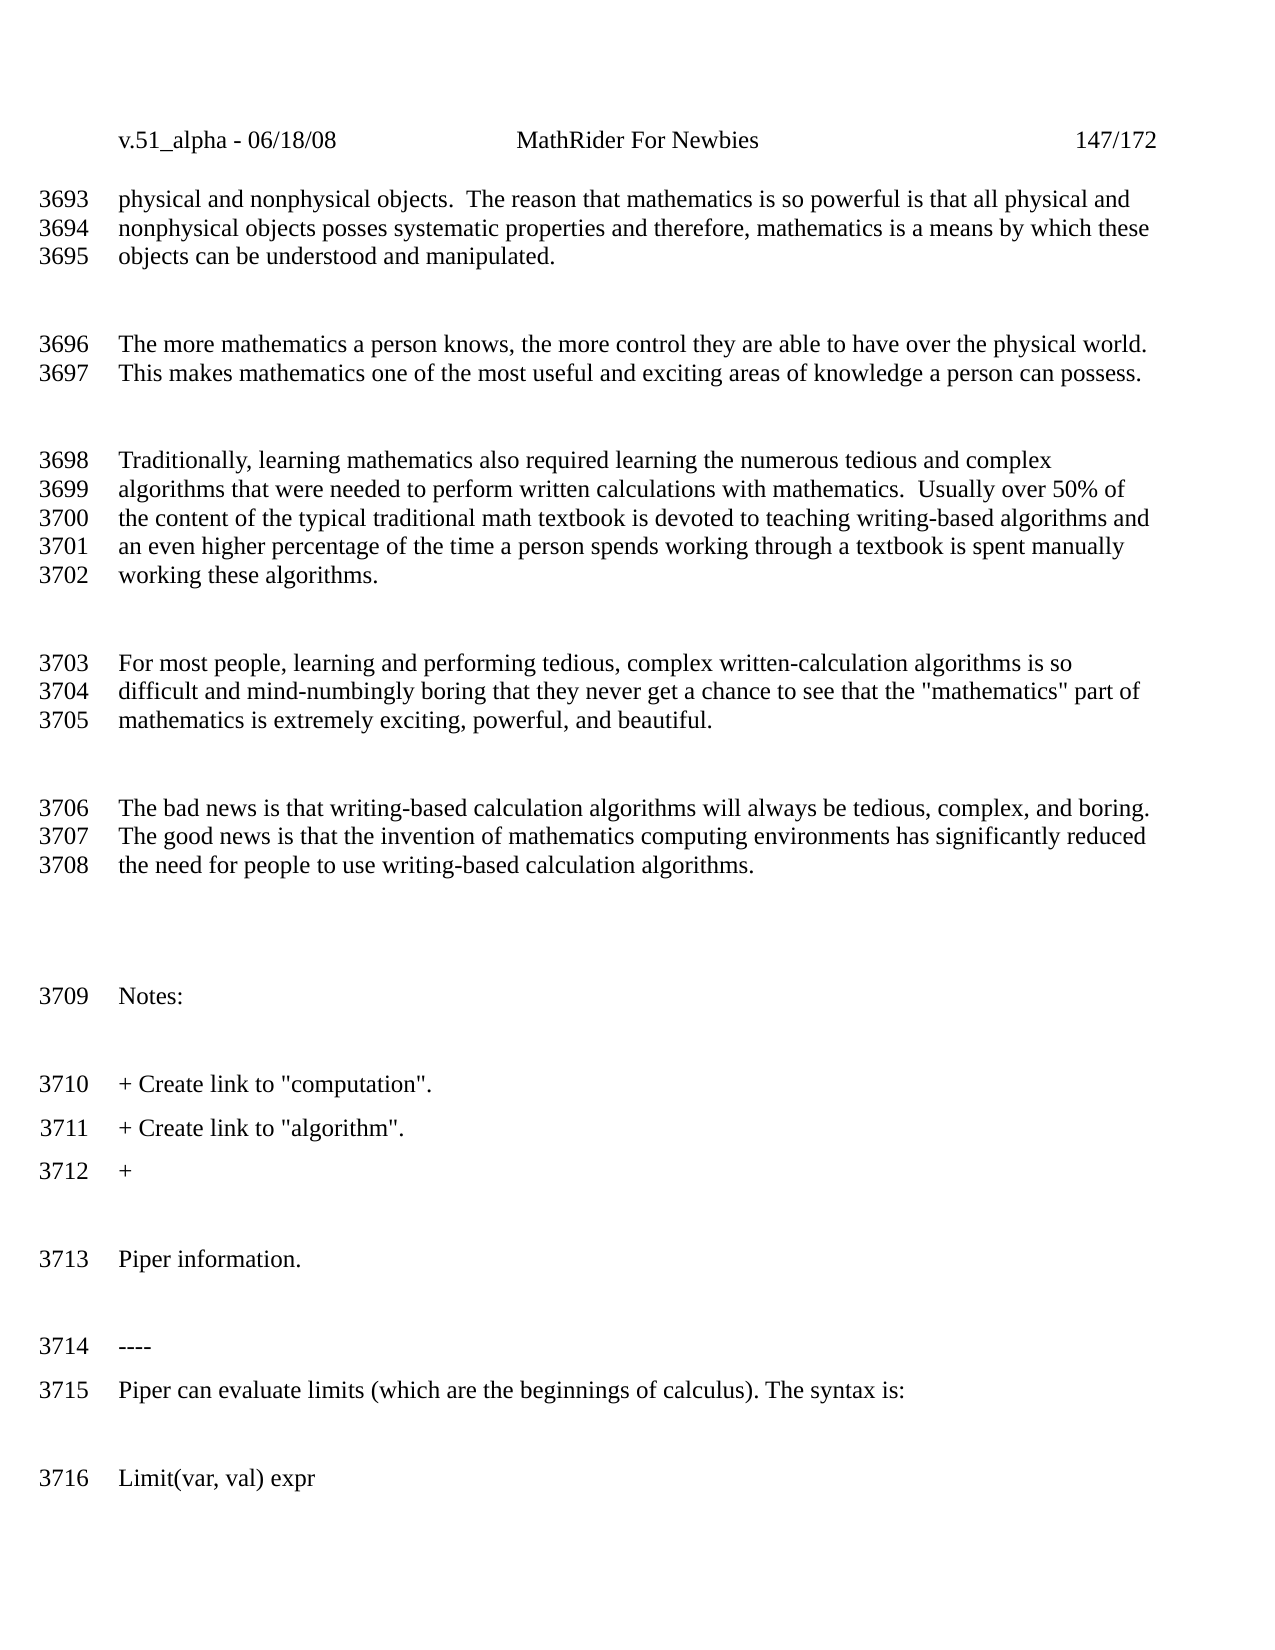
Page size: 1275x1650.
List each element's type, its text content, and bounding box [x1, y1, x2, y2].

text Limit(var, val) expr [118, 1463, 1157, 1491]
text Piper information. [118, 1244, 1157, 1273]
text ---- [118, 1331, 1157, 1360]
text Traditionally, learning mathematics also required learning the numerous tedious and complex algorithms that were needed to perform written calculations with mathematics. Usually over 50% of the content of the typical traditional math textbook is devoted to teaching writing-based algorithms and an even higher percentage of the time a person spends working through a textbook is spent manually working these algorithms. [118, 445, 1157, 589]
text The bad news is that writing-based calculation algorithms will always be tedious, complex, and boring. The good news is that the invention of mathematics computing environments has significantly reduced the need for people to use writing-based calculation algorithms. [118, 793, 1157, 879]
text For most people, learning and performing tedious, complex written-calculation algorithms is so difficult and mind-numbingly boring that they never get a chance to see that the "mathematics" part of mathematics is extremely exciting, powerful, and beautiful. [118, 648, 1157, 734]
text Notes: [118, 981, 1157, 1010]
text physical and nonphysical objects. The reason that mathematics is so powerful is that all physical and nonphysical objects posses systematic properties and therefore, mathematics is a means by which these objects can be understood and manipulated. [118, 184, 1157, 270]
text + Create link to "computation". [118, 1069, 1157, 1098]
text Piper can evaluate limits (which are the beginnings of calculus). The syntax is: [118, 1375, 1157, 1404]
text + [118, 1156, 1157, 1185]
text The more mathematics a person knows, the more control they are able to have over the physical world. This makes mathematics one of the most useful and exciting areas of knowledge a person can possess. [118, 329, 1157, 386]
text + Create link to "algorithm". [118, 1113, 1157, 1141]
